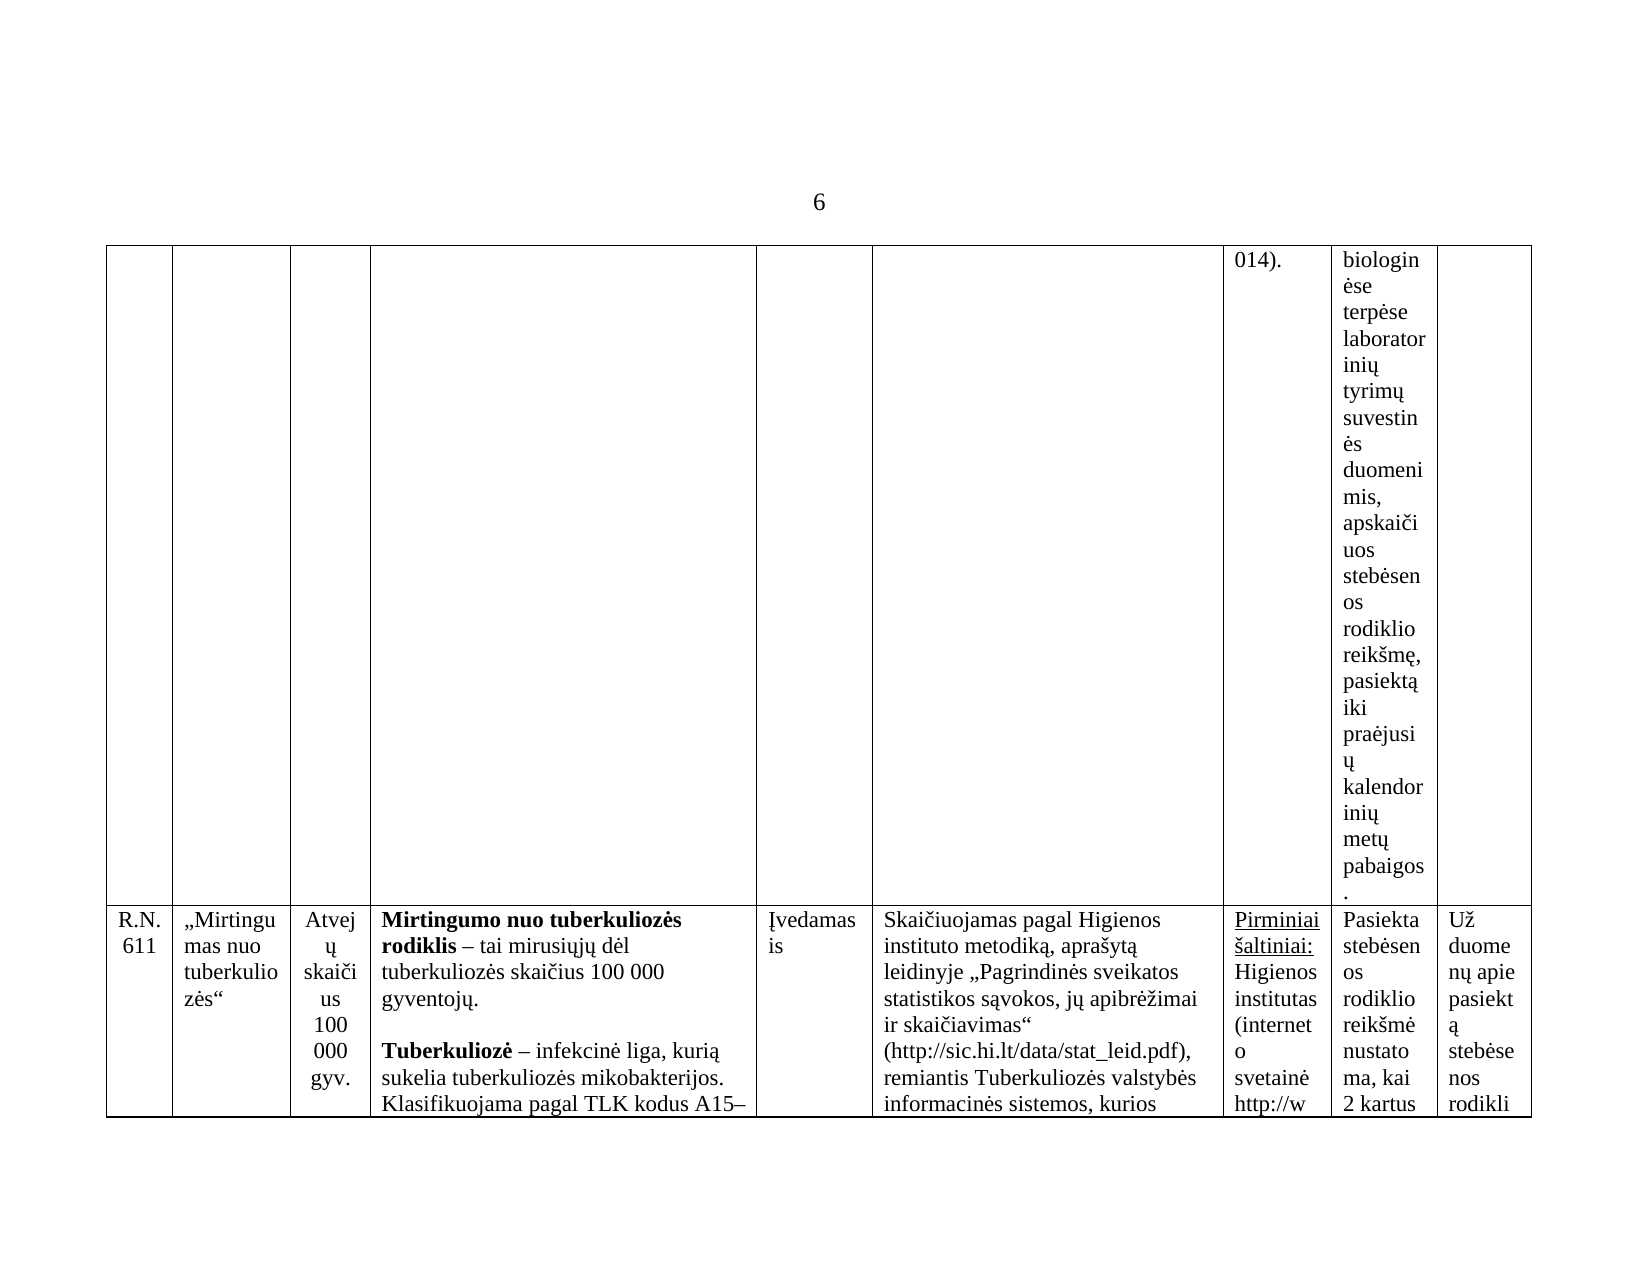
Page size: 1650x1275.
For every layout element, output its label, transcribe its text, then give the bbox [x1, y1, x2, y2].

table_cell [291, 246, 370, 904]
table_cell Už duomenų apie pasiektą stebėsenos rodikli [1438, 906, 1531, 1116]
table_cell [1438, 246, 1531, 904]
table_cell Pasiekta stebėsenos rodiklio reikšmė nustatoma, kai 2 kartus [1332, 906, 1437, 1116]
table_cell [873, 246, 1223, 904]
table_cell [371, 246, 756, 904]
table_cell Skaičiuojamas pagal Higienos instituto metodiką, aprašytą leidinyje „Pagrindinės sveikatos statistikos sąvokos, jų apibrėžimai ir skaičiavimas“ (http://sic.hi.lt/data/stat_leid.pdf), remiantis Tuberkuliozės valstybės informacinės sistemos, kurios [873, 906, 1223, 1116]
table_cell „Mirtingumas nuo tuberkuliozės“ [173, 906, 290, 1116]
table_cell [107, 246, 172, 904]
table_cell Įvedamasis [757, 906, 872, 1116]
table_cell Atvejų skaičius 100 000 gyv. [291, 906, 370, 1116]
table_cell R.N.611 [107, 906, 172, 1116]
table_cell [757, 246, 872, 904]
table_cell Pirminiai šaltiniai: Higienos institutas (interneto svetainė http://w [1224, 906, 1331, 1116]
table_cell 014). [1224, 246, 1331, 904]
table_cell Mirtingumo nuo tuberkuliozės rodiklis – tai mirusiųjų dėl tuberkuliozės skaičius 100 000 gyventojų. Tuberkuliozė – infekcinė liga, kurią sukelia tuberkuliozės mikobakterijos. Klasifikuojama pagal TLK kodus A15– [371, 906, 756, 1116]
table_cell biologinėse terpėse laboratorinių tyrimų suvestinės duomenimis, apskaičiuos stebėsenos rodiklio reikšmę, pasiektą iki praėjusių kalendorinių metų pabaigos. [1332, 246, 1437, 904]
table_cell [173, 246, 290, 904]
